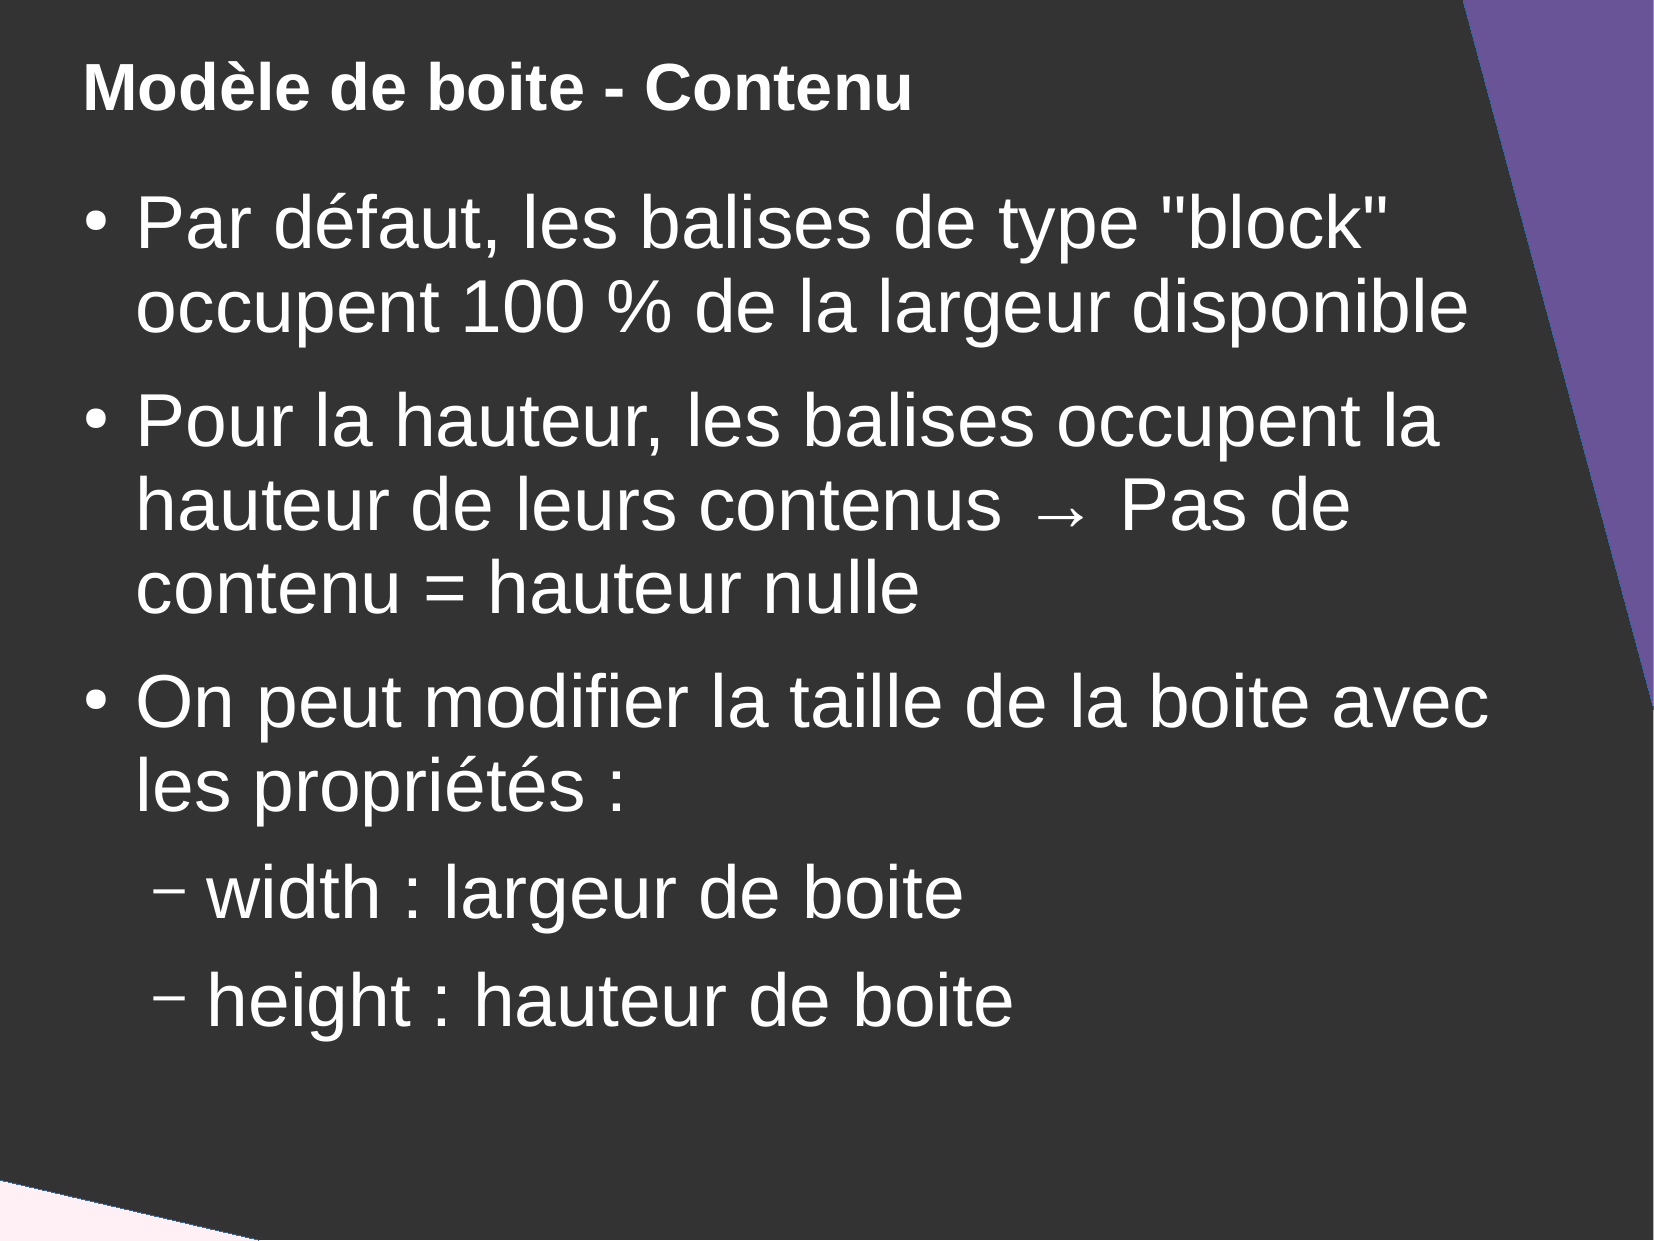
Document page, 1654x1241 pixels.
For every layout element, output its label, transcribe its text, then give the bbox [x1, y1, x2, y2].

title Modèle de boite - Contenu [82, 49, 1571, 130]
list Par défaut, les balises de type "block" occupent 100 % de la largeur disponible Pour la hauteur, les balises occupent la hauteur de leurs contenus → Pas de contenu = hauteur nulle On peut modifier la taille de la boite avec les propriétés : width : largeur de boite height : hauteur de boite [64, 180, 1604, 1063]
text_box [1463, 0, 1654, 710]
text_box [0, 1180, 263, 1241]
